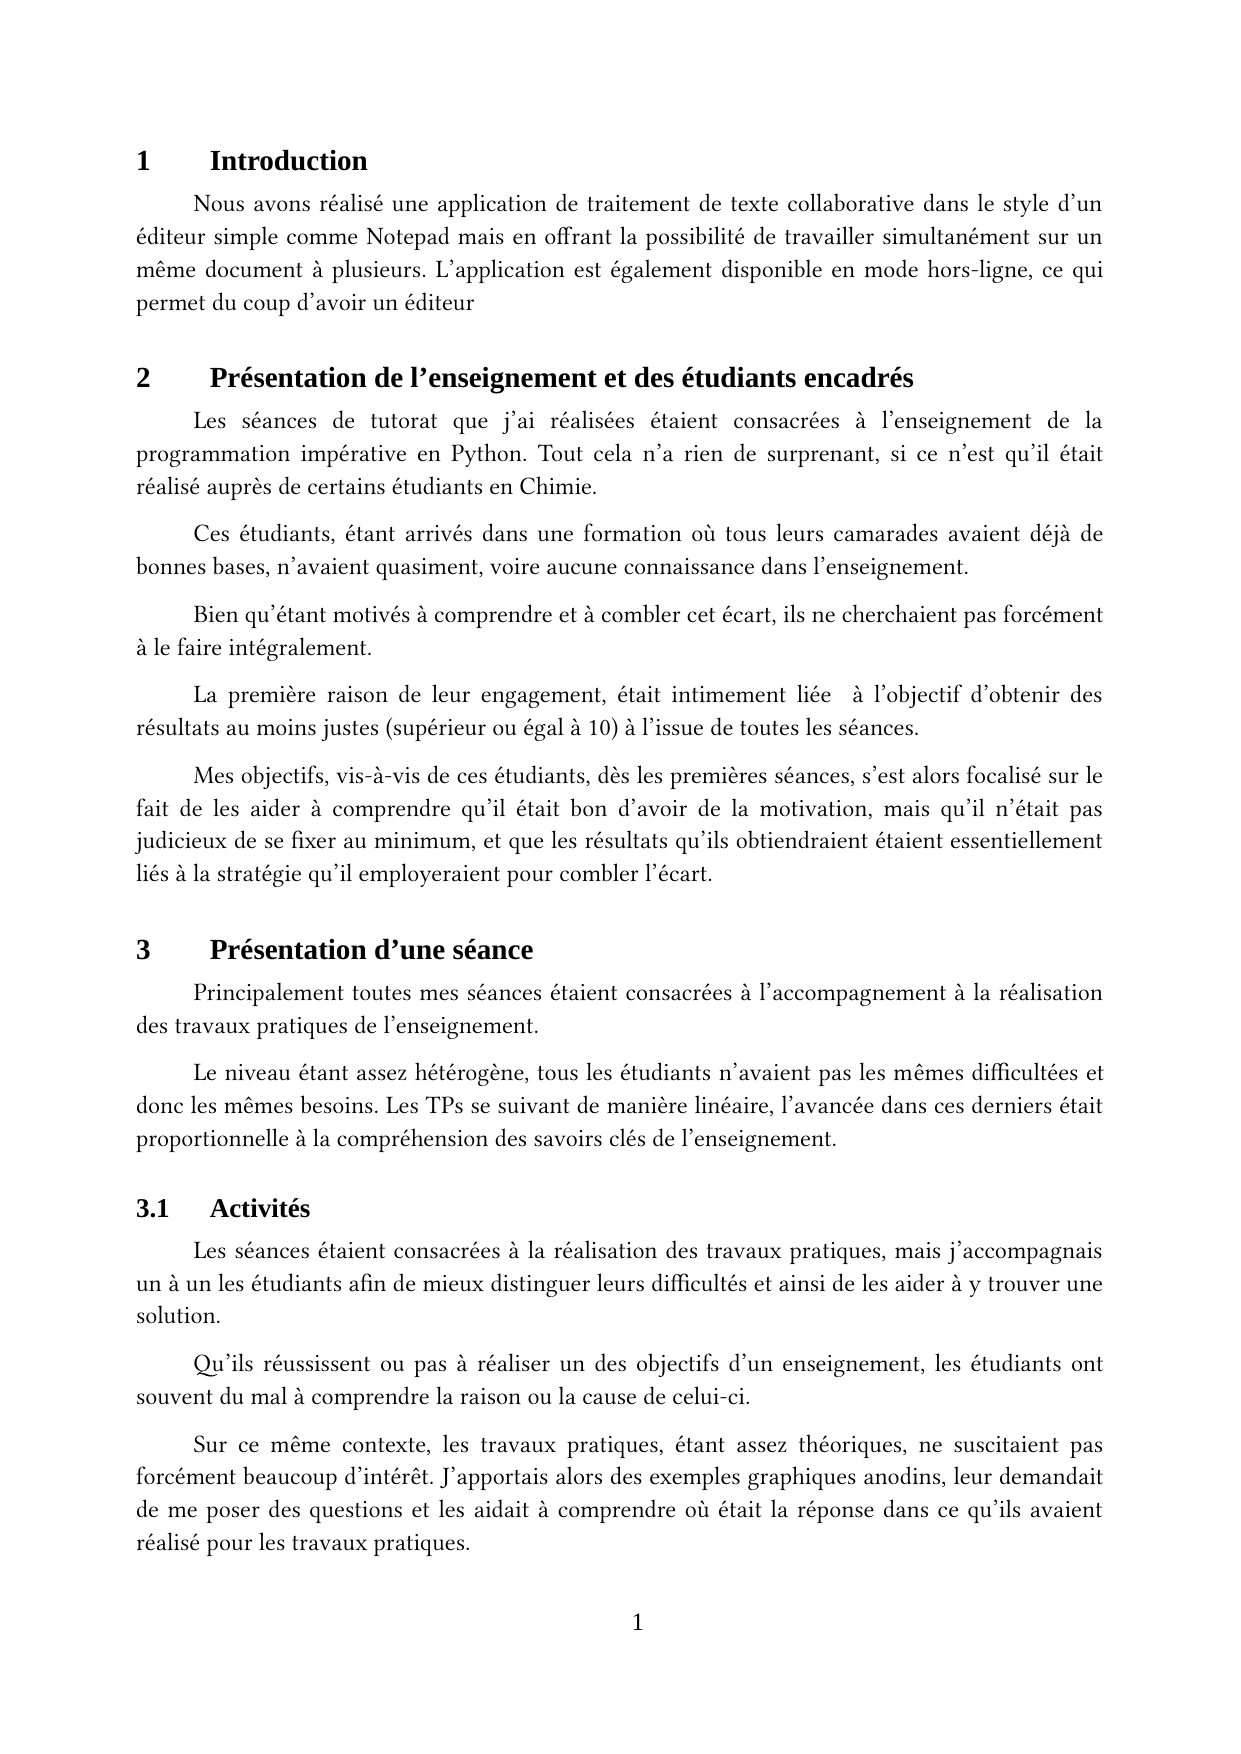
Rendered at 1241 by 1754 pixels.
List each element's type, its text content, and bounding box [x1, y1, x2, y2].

text Bien qu’étant motivés à comprendre et à combler cet écart, ils ne cherchaient pas forcément à le faire intégralement. [136, 600, 1104, 661]
text Le niveau étant assez hétérogène, tous les étudiants n’avaient pas les mêmes difficultées et donc les mêmes besoins. Les TPs se suivant de manière linéaire, l’avancée dans ces derniers était proportionnelle à la compréhension des savoirs clés de l’enseignement. [136, 1058, 1104, 1152]
subtitle Activités [136, 1192, 1104, 1223]
text Nous avons réalisé une application de traitement de texte collaborative dans le style d’un éditeur simple comme Notepad mais en offrant la possibilité de travailler simultanément sur un même document à plusieurs. L’application est également disponible en mode hors-ligne, ce qui permet du coup d’avoir un éditeur [136, 189, 1104, 316]
text Les séances étaient consacrées à la réalisation des travaux pratiques, mais j’accompagnais un à un les étudiants afin de mieux distinguer leurs difficultés et ainsi de les aider à y trouver une solution. [136, 1236, 1104, 1330]
text Principalement toutes mes séances étaient consacrées à l’accompagnement à la réalisation des travaux pratiques de l’enseignement. [136, 978, 1104, 1039]
text Qu’ils réussissent ou pas à réaliser un des objectifs d’un enseignement, les étudiants ont souvent du mal à comprendre la raison ou la cause de celui-ci. [136, 1349, 1104, 1411]
subtitle Introduction [136, 143, 1104, 177]
text Les séances de tutorat que j’ai réalisées étaient consacrées à l’enseignement de la programmation impérative en Python. Tout cela n’a rien de surprenant, si ce n’est qu’il était réalisé auprès de certains étudiants en Chimie. [136, 406, 1104, 500]
text Ces étudiants, étant arrivés dans une formation où tous leurs camarades avaient déjà de bonnes bases, n’avaient quasiment, voire aucune connaissance dans l’enseignement. [136, 519, 1104, 581]
subtitle Présentation d’une séance [136, 932, 1104, 965]
subtitle Présentation de l’enseignement et des étudiants encadrés [136, 360, 1104, 394]
text La première raison de leur engagement, était intimement liée à l’objectif d’obtenir des résultats au moins justes (supérieur ou égal à 10) à l’issue de toutes les séances. [136, 680, 1104, 742]
text Mes objectifs, vis-à-vis de ces étudiants, dès les premières séances, s’est alors focalisé sur le fait de les aider à comprendre qu’il était bon d’avoir de la motivation, mais qu’il n’était pas judicieux de se fixer au minimum, et que les résultats qu’ils obtiendraient étaient essentiellement liés à la stratégie qu’il employeraient pour combler l’écart. [136, 761, 1104, 888]
text Sur ce même contexte, les travaux pratiques, étant assez théoriques, ne suscitaient pas forcément beaucoup d’intérêt. J’apportais alors des exemples graphiques anodins, leur demandait de me poser des questions et les aidait à comprendre où était la réponse dans ce qu’ils avaient réalisé pour les travaux pratiques. [136, 1429, 1104, 1557]
